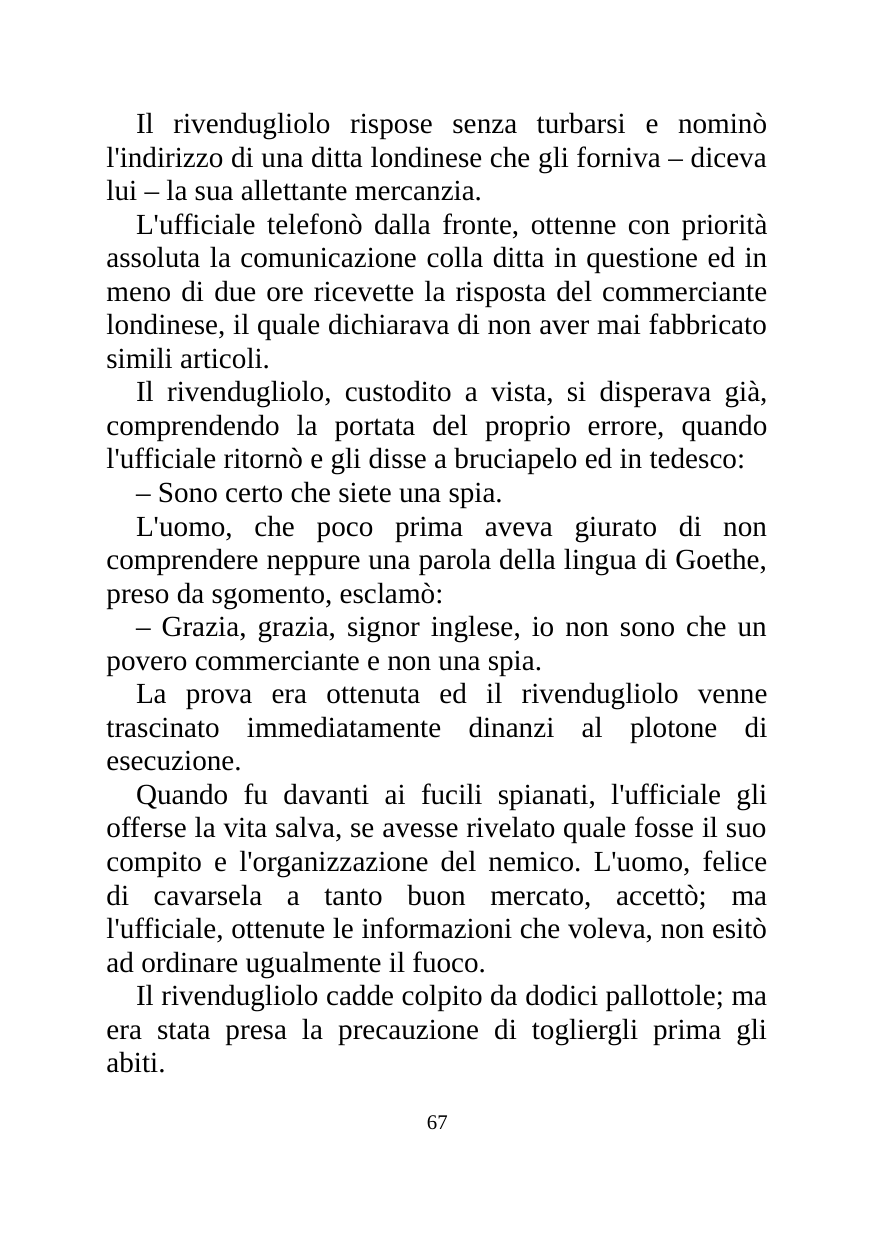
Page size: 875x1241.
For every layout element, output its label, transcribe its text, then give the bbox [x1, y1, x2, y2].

text – Sono certo che siete una spia. [106, 475, 768, 509]
text La prova era ottenuta ed il rivendugliolo venne trascinato immediatamente dinanzi al plotone di esecuzione. [106, 676, 768, 777]
text L'uomo, che poco prima aveva giurato di non comprendere neppure una parola della lingua di Goethe, preso da sgomento, esclamò: [106, 509, 768, 609]
text Quando fu davanti ai fucili spianati, l'ufficiale gli offerse la vita salva, se avesse rivelato quale fosse il suo compito e l'organizzazione del nemico. L'uomo, felice di cavarsela a tanto buon mercato, accettò; ma l'ufficiale, ottenute le informazioni che voleva, non esitò ad ordinare ugualmente il fuoco. [106, 777, 768, 978]
text Il rivendugliolo rispose senza turbarsi e nominò l'indirizzo di una ditta londinese che gli forniva – diceva lui – la sua allettante mercanzia. [106, 106, 768, 207]
text Il rivendugliolo cadde colpito da dodici pallottole; ma era stata presa la precauzione di togliergli prima gli abiti. [106, 978, 768, 1079]
text L'ufficiale telefonò dalla fronte, ottenne con priorità assoluta la comunicazione colla ditta in questione ed in meno di due ore ricevette la risposta del commerciante londinese, il quale dichiarava di non aver mai fabbricato simili articoli. [106, 207, 768, 374]
text Il rivendugliolo, custodito a vista, si disperava già, comprendendo la portata del proprio errore, quando l'ufficiale ritornò e gli disse a bruciapelo ed in tedesco: [106, 374, 768, 475]
text – Grazia, grazia, signor inglese, io non sono che un povero commerciante e non una spia. [106, 609, 768, 676]
